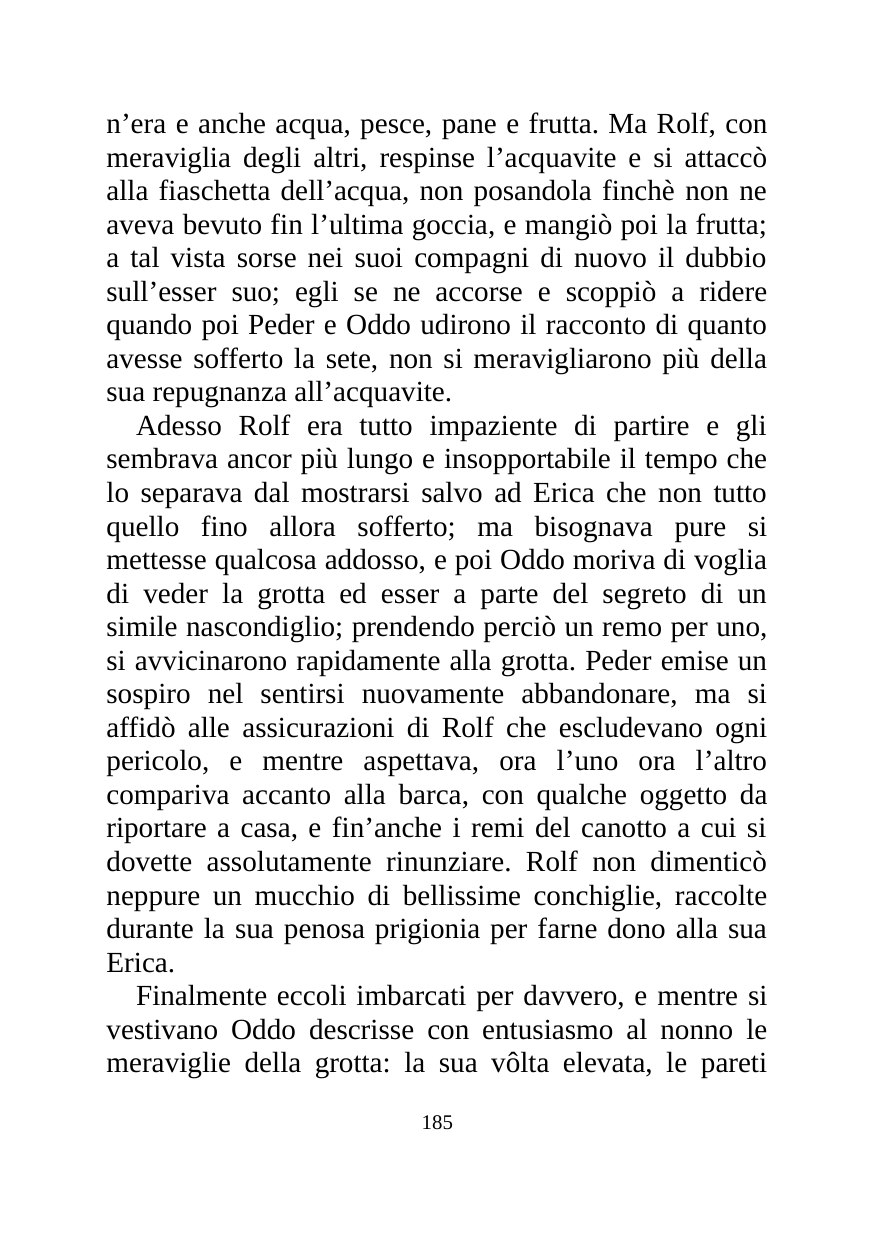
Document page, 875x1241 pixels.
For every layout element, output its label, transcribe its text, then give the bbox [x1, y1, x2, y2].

text Adesso Rolf era tutto impaziente di partire e gli sembrava ancor più lungo e insopportabile il tempo che lo separava dal mostrarsi salvo ad Erica che non tutto quello fino allora sofferto; ma bisognava pure si mettesse qualcosa addosso, e poi Oddo moriva di voglia di veder la grotta ed esser a parte del segreto di un simile nascondiglio; prendendo perciò un remo per uno, si avvicinarono rapidamente alla grotta. Peder emise un sospiro nel sentirsi nuovamente abbandonare, ma si affidò alle assicurazioni di Rolf che escludevano ogni pericolo, e mentre aspettava, ora l’uno ora l’altro compariva accanto alla barca, con qualche oggetto da riportare a casa, e fin’anche i remi del canotto a cui si dovette assolutamente rinunziare. Rolf non dimenticò neppure un mucchio di bellissime conchiglie, raccolte durante la sua penosa prigionia per farne dono alla sua Erica. [106, 408, 768, 978]
text Finalmente eccoli imbarcati per davvero, e mentre si vestivano Oddo descrisse con entusiasmo al nonno le meraviglie della grotta: la sua vôlta elevata, le pareti [106, 978, 768, 1079]
text n’era e anche acqua, pesce, pane e frutta. Ma Rolf, con meraviglia degli altri, respinse l’acquavite e si attaccò alla fiaschetta dell’acqua, non posandola finchè non ne aveva bevuto fin l’ultima goccia, e mangiò poi la frutta; a tal vista sorse nei suoi compagni di nuovo il dubbio sull’esser suo; egli se ne accorse e scoppiò a ridere quando poi Peder e Oddo udirono il racconto di quanto avesse sofferto la sete, non si meravigliarono più della sua repugnanza all’acquavite. [106, 106, 768, 408]
